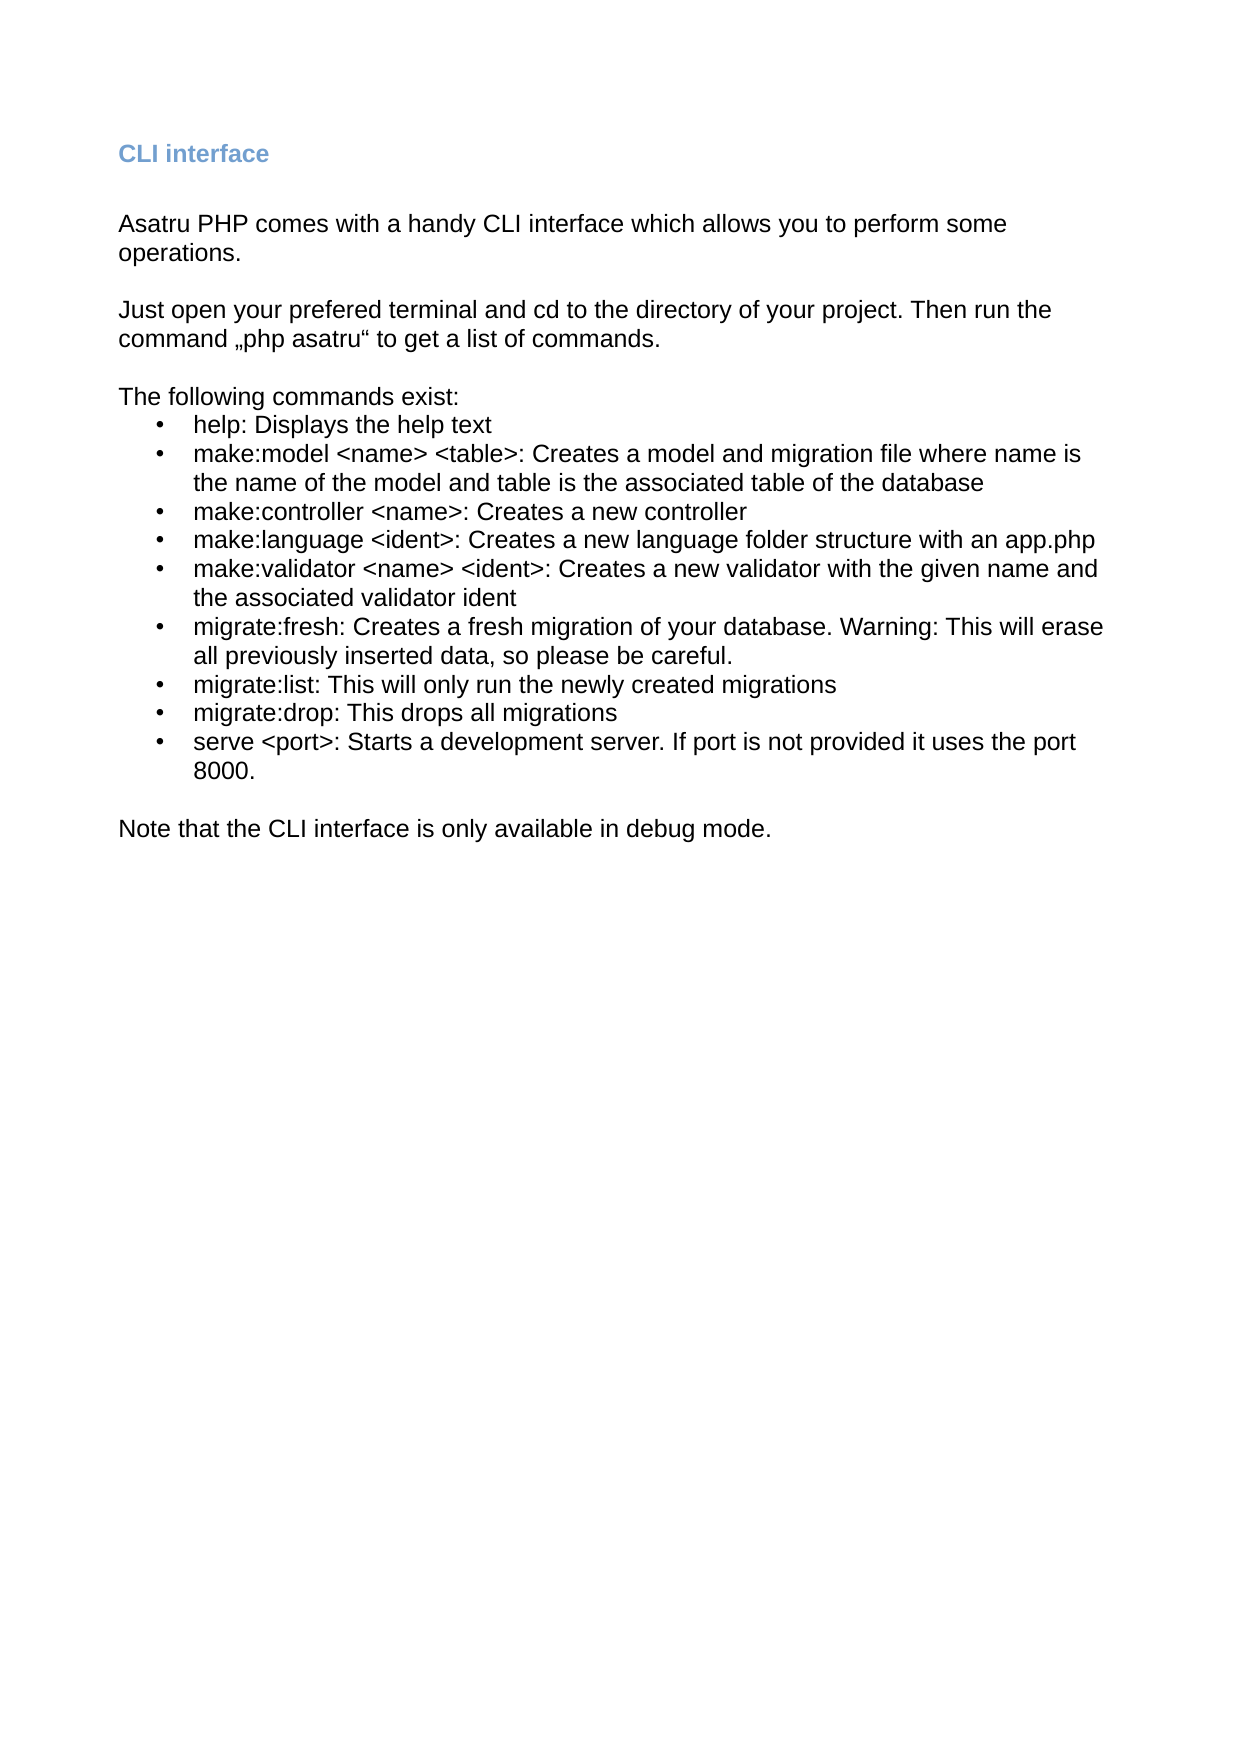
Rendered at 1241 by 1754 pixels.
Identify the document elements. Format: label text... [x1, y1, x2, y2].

list migrate:fresh: Creates a fresh migration of your database. Warning: This will erase all previously inserted data, so please be careful. [156, 612, 1122, 669]
list migrate:drop: This drops all migrations [156, 698, 1122, 727]
list serve <port>: Starts a development server. If port is not provided it uses the port 8000. [156, 727, 1122, 785]
list make:validator <name> <ident>: Creates a new validator with the given name and the associated validator ident [156, 554, 1122, 612]
list make:model <name> <table>: Creates a model and migration file where name is the name of the model and table is the associated table of the database [156, 439, 1122, 497]
subtitle CLI interface [118, 139, 1122, 168]
text Just open your prefered terminal and cd to the directory of your project. Then run the command „php asatru“ to get a list of commands. [118, 295, 1122, 353]
list make:language <ident>: Creates a new language folder structure with an app.php [156, 526, 1122, 554]
text Asatru PHP comes with a handy CLI interface which allows you to perform some operations. [118, 209, 1122, 266]
text Note that the CLI interface is only available in debug mode. [118, 814, 1122, 842]
text The following commands exist: [118, 381, 1122, 410]
list migrate:list: This will only run the newly created migrations [156, 669, 1122, 698]
list help: Displays the help text [156, 410, 1122, 439]
list make:controller <name>: Creates a new controller [156, 497, 1122, 526]
